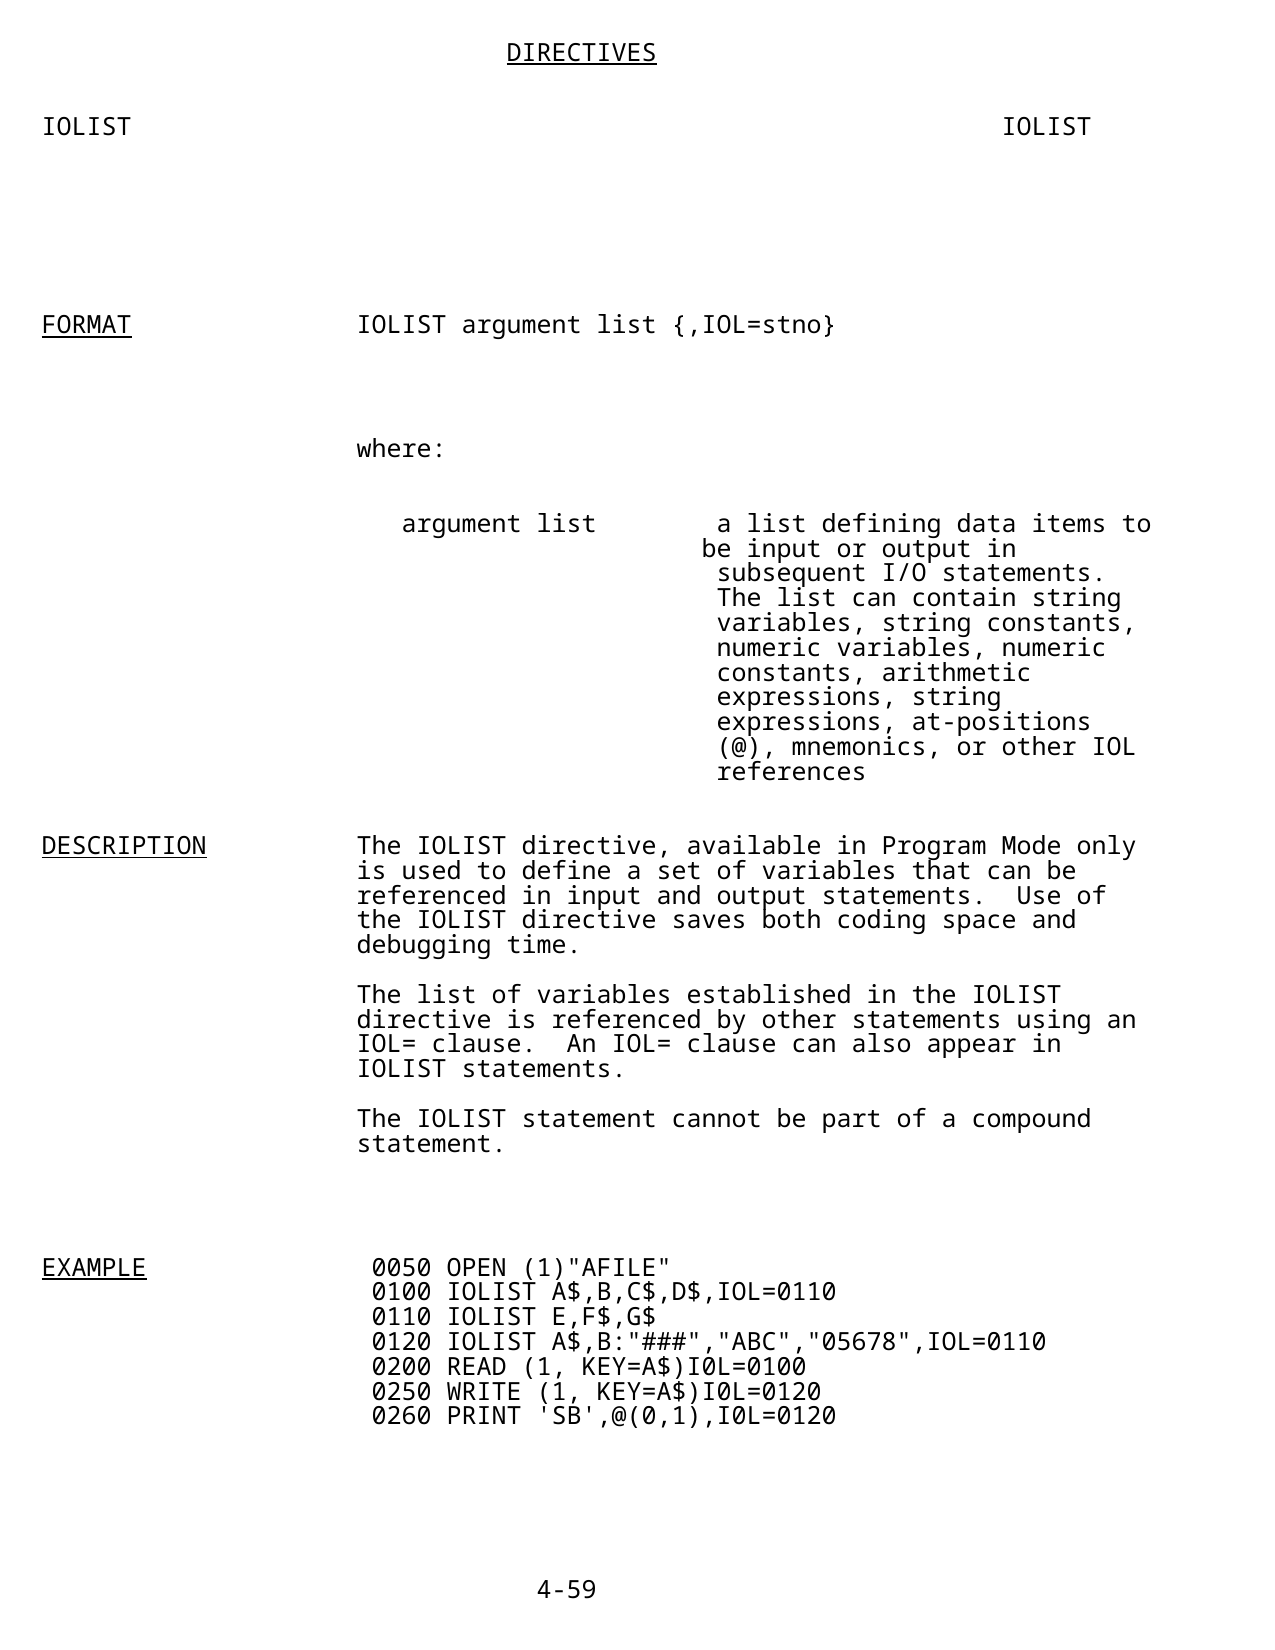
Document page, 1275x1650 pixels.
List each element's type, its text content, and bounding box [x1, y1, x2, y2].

text 0100 IOLIST A$,B,C$,D$,IOL=0110 [41, 1281, 1234, 1306]
text 4-59 [41, 1578, 1234, 1603]
text subsequent I/O statements. [41, 562, 1234, 587]
text (@), mnemonics, or other IOL [41, 736, 1234, 760]
text references [41, 760, 1234, 785]
text be input or output in [41, 537, 1234, 562]
text variables, string constants, [41, 612, 1234, 636]
text referenced in input and output statements. Use of [41, 884, 1234, 909]
text IOL= clause. An IOL= clause can also appear in [41, 1033, 1234, 1058]
text statement. [41, 1132, 1234, 1157]
text The list of variables established in the IOLIST [41, 983, 1234, 1008]
text numeric variables, numeric [41, 636, 1234, 661]
text argument list a list defining data items to [41, 512, 1234, 537]
text 0260 PRINT 'SB',@(0,1),I0L=0120 [41, 1405, 1234, 1430]
text directive is referenced by other statements using an [41, 1008, 1234, 1033]
text expressions, string [41, 686, 1234, 711]
text IOLIST statements. [41, 1058, 1234, 1083]
text 0120 IOLIST A$,B:"###","ABC","05678",IOL=0110 [41, 1331, 1234, 1355]
text IOLIST IOLIST [41, 116, 1234, 141]
text DESCRIPTION The IOLIST directive, available in Program Mode only [41, 835, 1234, 859]
text is used to define a set of variables that can be [41, 859, 1234, 884]
text The list can contain string [41, 587, 1234, 612]
text debugging time. [41, 934, 1234, 959]
text where: [41, 438, 1234, 463]
text DIRECTIVES [41, 41, 1234, 66]
text the IOLIST directive saves both coding space and [41, 909, 1234, 934]
text The IOLIST statement cannot be part of a compound [41, 1107, 1234, 1132]
text expressions, at-positions [41, 711, 1234, 736]
text constants, arithmetic [41, 661, 1234, 686]
text FORMAT IOLIST argument list {,IOL=stno} [41, 314, 1234, 339]
text 0250 WRITE (1, KEY=A$)I0L=0120 [41, 1380, 1234, 1405]
text 0110 IOLIST E,F$,G$ [41, 1306, 1234, 1331]
text EXAMPLE 0050 OPEN (1)"AFILE" [41, 1256, 1234, 1281]
text 0200 READ (1, KEY=A$)I0L=0100 [41, 1355, 1234, 1380]
